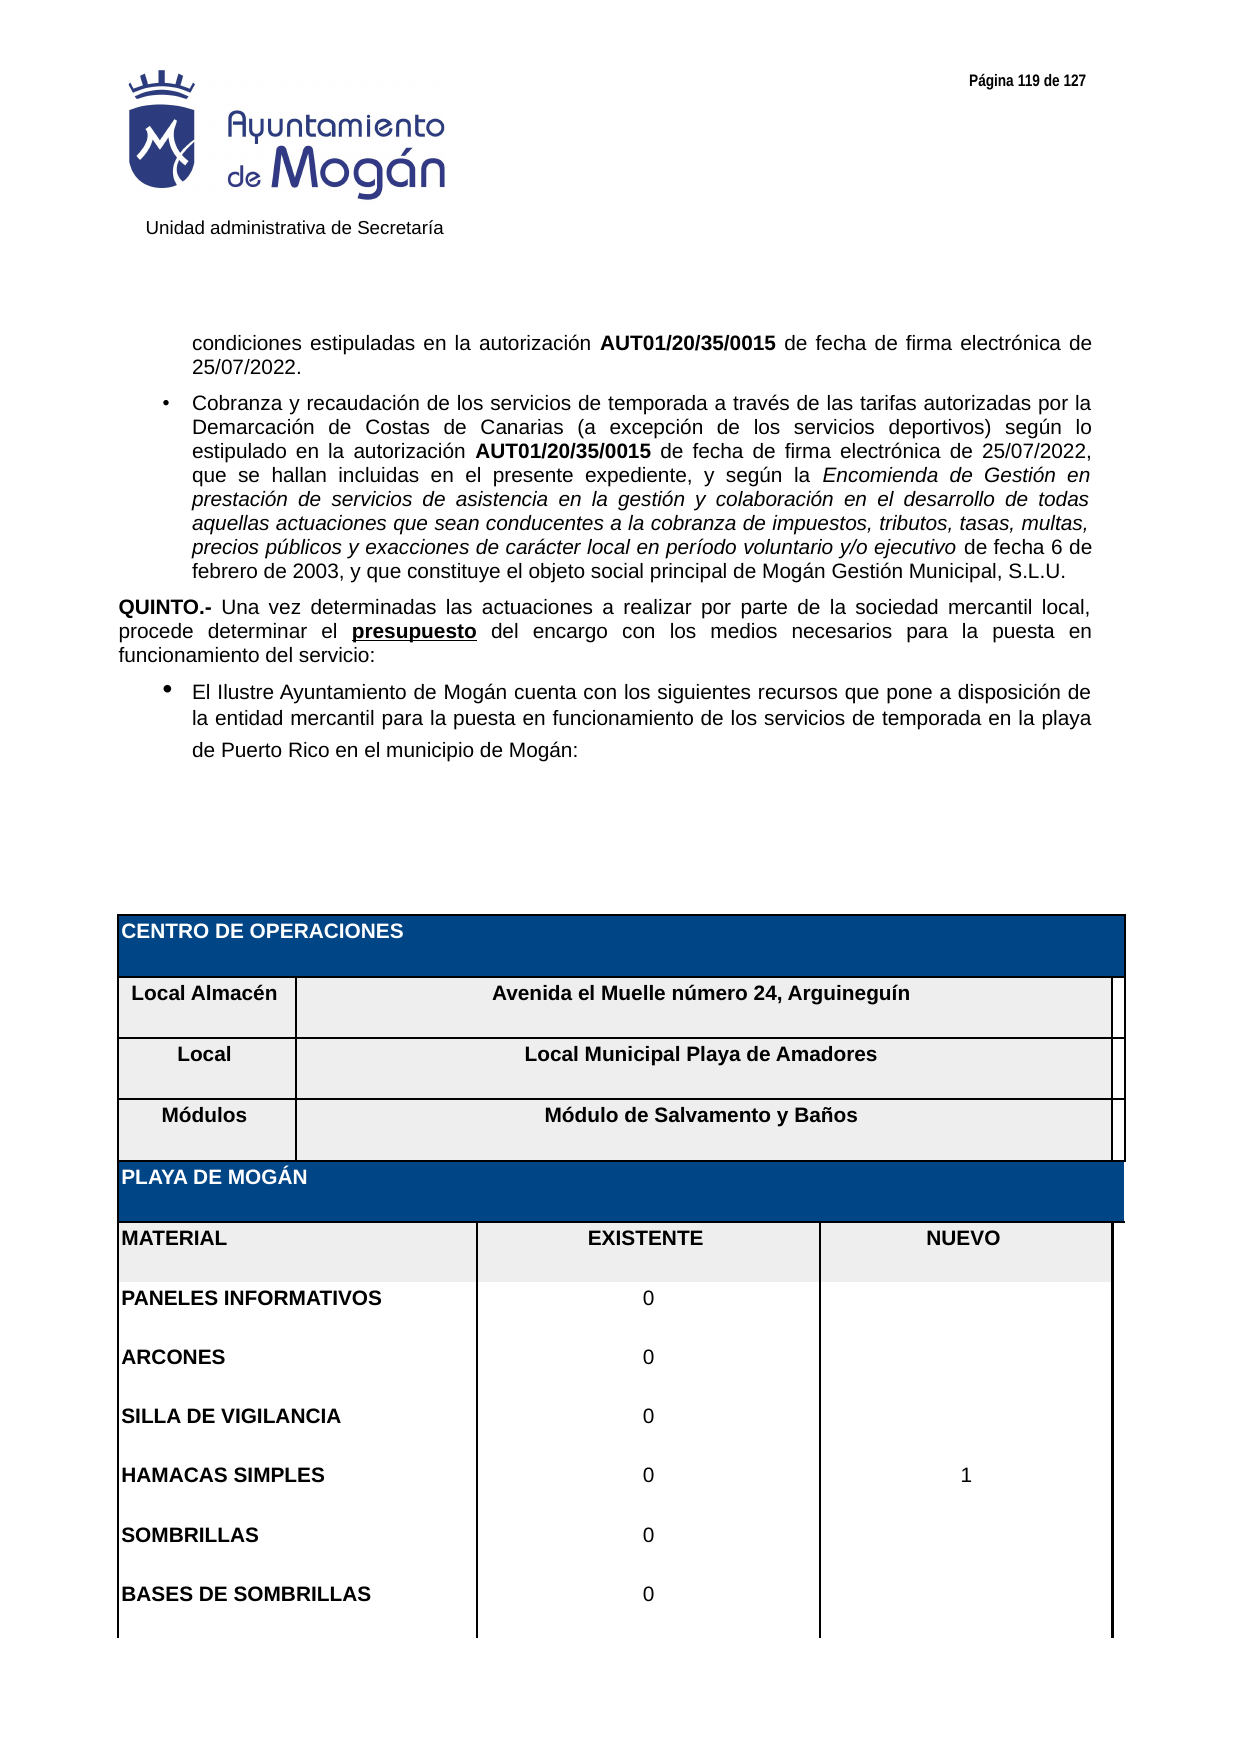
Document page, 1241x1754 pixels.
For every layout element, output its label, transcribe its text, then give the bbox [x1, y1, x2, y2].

table_cell SILLA DE VIGILANCIA [119, 1401, 476, 1460]
table_cell ARCONES [119, 1342, 476, 1401]
table_cell [821, 1520, 1111, 1579]
table_cell [1113, 978, 1124, 1037]
text QUINTO.- Una vez determinadas las actuaciones a realizar por parte de la sociedad mercantil local, procede determinar el presupuesto del encargo con los medios necesarios para la puesta en funcionamiento del servicio: [118, 595, 1092, 667]
table_cell 0 [478, 1579, 819, 1638]
picture [128, 70, 445, 206]
table_cell [821, 1342, 1111, 1401]
table_cell MATERIAL [119, 1223, 476, 1282]
table_cell Local [119, 1039, 295, 1098]
table_cell 0 [478, 1401, 819, 1460]
list Cobranza y recaudación de los servicios de temporada a través de las tarifas autorizadas por la Demarcación de Costas de Canarias (a excepción de los servicios deportivos) según lo estipulado en la autorización AUT01/20/35/0015 de fecha de firma electrónica de 25/07/2022, que se hallan incluidas en el presente expediente, y según la Encomienda de Gestión en prestación de servicios de asistencia en la gestión y colaboración en el desarrollo de todas aquellas actuaciones que sean conducentes a la cobranza de impuestos, tributos, tasas, multas, precios públicos y exacciones de carácter local en período voluntario y/o ejecutivo de fecha 6 de febrero de 2003, y que constituye el objeto social principal de Mogán Gestión Municipal, S.L.U. [162, 391, 1092, 583]
table_cell PANELES INFORMATIVOS [119, 1283, 476, 1342]
table_cell 0 [478, 1283, 819, 1342]
list condiciones estipuladas en la autorización AUT01/20/35/0015 de fecha de firma electrónica de 25/07/2022. [162, 331, 1092, 378]
table_cell [1114, 1342, 1124, 1401]
table_cell [1114, 1520, 1124, 1579]
table_header CENTRO DE OPERACIONES [119, 916, 1124, 976]
table_header PLAYA DE MOGÁN [119, 1162, 1124, 1221]
table_cell [1114, 1223, 1124, 1282]
table_cell 1 [821, 1460, 1111, 1519]
table_cell Local Almacén [119, 978, 295, 1037]
table_cell Módulos [119, 1100, 295, 1160]
table_cell [1114, 1579, 1124, 1638]
table_cell Avenida el Muelle número 24, Arguineguín [297, 978, 1111, 1037]
table_cell [1114, 1401, 1124, 1460]
table_cell [1114, 1283, 1124, 1342]
table_cell [1113, 1100, 1124, 1160]
table_cell Local Municipal Playa de Amadores [297, 1039, 1111, 1098]
table_cell [1113, 1039, 1124, 1098]
table_cell BASES DE SOMBRILLAS [119, 1579, 476, 1638]
table_cell EXISTENTE [478, 1223, 819, 1282]
table_cell HAMACAS SIMPLES [119, 1460, 476, 1519]
table_cell 0 [478, 1460, 819, 1519]
table_cell NUEVO [821, 1223, 1111, 1282]
table_cell [821, 1283, 1111, 1342]
table_cell [821, 1579, 1111, 1638]
table_cell [1114, 1460, 1124, 1519]
table_cell 0 [478, 1342, 819, 1401]
table_cell 0 [478, 1520, 819, 1579]
table_cell SOMBRILLAS [119, 1520, 476, 1579]
table_cell [821, 1401, 1111, 1460]
list El Ilustre Ayuntamiento de Mogán cuenta con los siguientes recursos que pone a disposición de la entidad mercantil para la puesta en funcionamiento de los servicios de temporada en la playa de Puerto Rico en el municipio de Mogán: [162, 679, 1092, 764]
table_cell Módulo de Salvamento y Baños [297, 1100, 1111, 1160]
